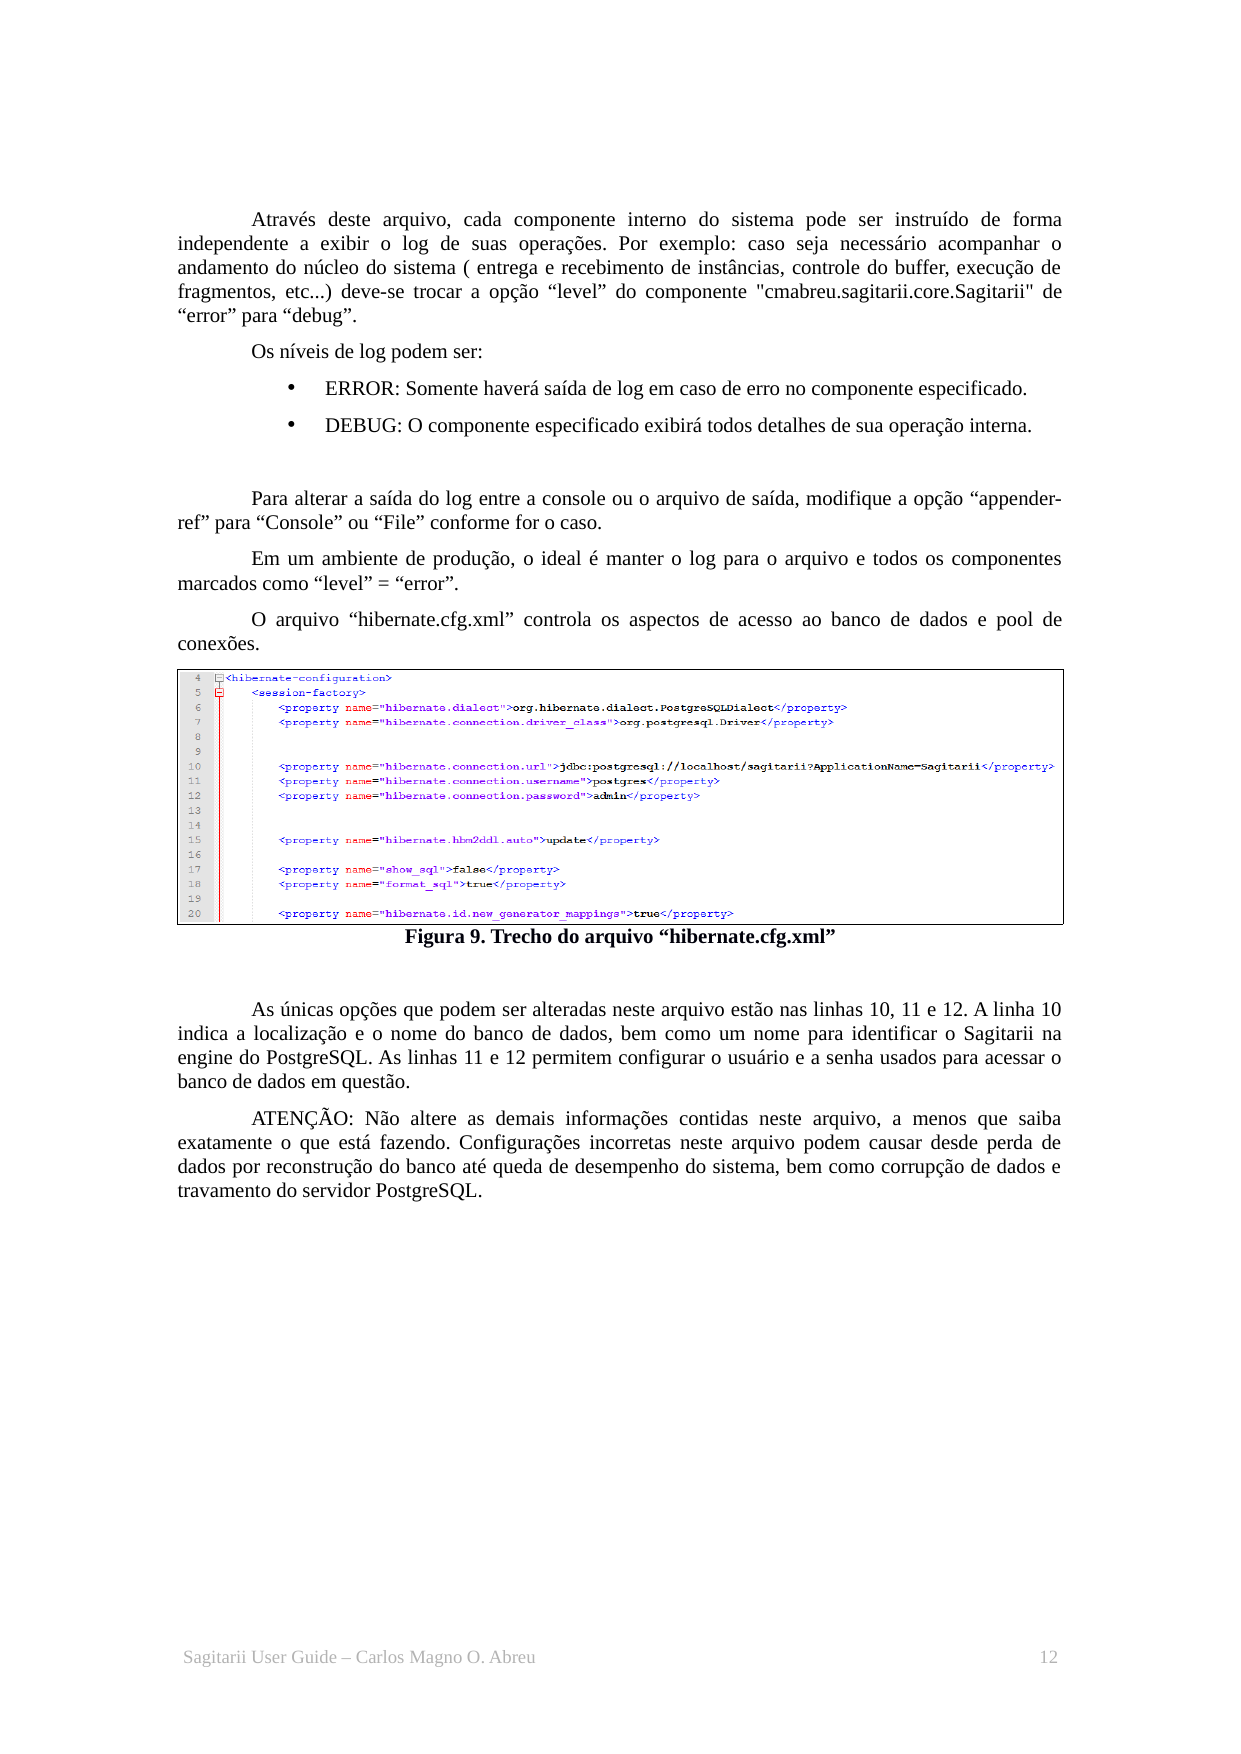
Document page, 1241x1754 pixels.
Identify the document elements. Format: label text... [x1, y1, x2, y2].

text ATENÇÃO: Não altere as demais informações contidas neste arquivo, a menos que saiba exatamente o que está fazendo. Configurações incorretas neste arquivo podem causar desde perda de dados por reconstrução do banco até queda de desempenho do sistema, bem como corrupção de dados e travamento do servidor PostgreSQL. [177, 1106, 1063, 1202]
title [178, 670, 1063, 924]
title Figura 9. Trecho do arquivo “hibernate.cfg.xml” [177, 925, 1063, 948]
text Através deste arquivo, cada componente interno do sistema pode ser instruído de forma independente a exibir o log de suas operações. Por exemplo: caso seja necessário acompanhar o andamento do núcleo do sistema ( entrega e recebimento de instâncias, controle do buffer, execução de fragmentos, etc...) deve-se trocar a opção “level” do componente "cmabreu.sagitarii.core.Sagitarii" de “error” para “debug”. [177, 207, 1063, 327]
text As únicas opções que podem ser alteradas neste arquivo estão nas linhas 10, 11 e 12. A linha 10 indica a localização e o nome do banco de dados, bem como um nome para identificar o Sagitarii na engine do PostgreSQL. As linhas 11 e 12 permitem configurar o usuário e a senha usados para acessar o banco de dados em questão. [177, 997, 1063, 1093]
list ERROR: Somente haverá saída de log em caso de erro no componente especificado. [287, 376, 1063, 400]
text Os níveis de log podem ser: [177, 339, 1063, 363]
text Para alterar a saída do log entre a console ou o arquivo de saída, modifique a opção “appender-ref” para “Console” ou “File” conforme for o caso. [177, 486, 1063, 534]
text Em um ambiente de produção, o ideal é manter o log para o arquivo e todos os componentes marcados como “level” = “error”. [177, 546, 1063, 594]
text O arquivo “hibernate.cfg.xml” controla os aspectos de acesso ao banco de dados e pool de conexões. [177, 607, 1063, 655]
list DEBUG: O componente especificado exibirá todos detalhes de sua operação interna. [287, 413, 1063, 437]
